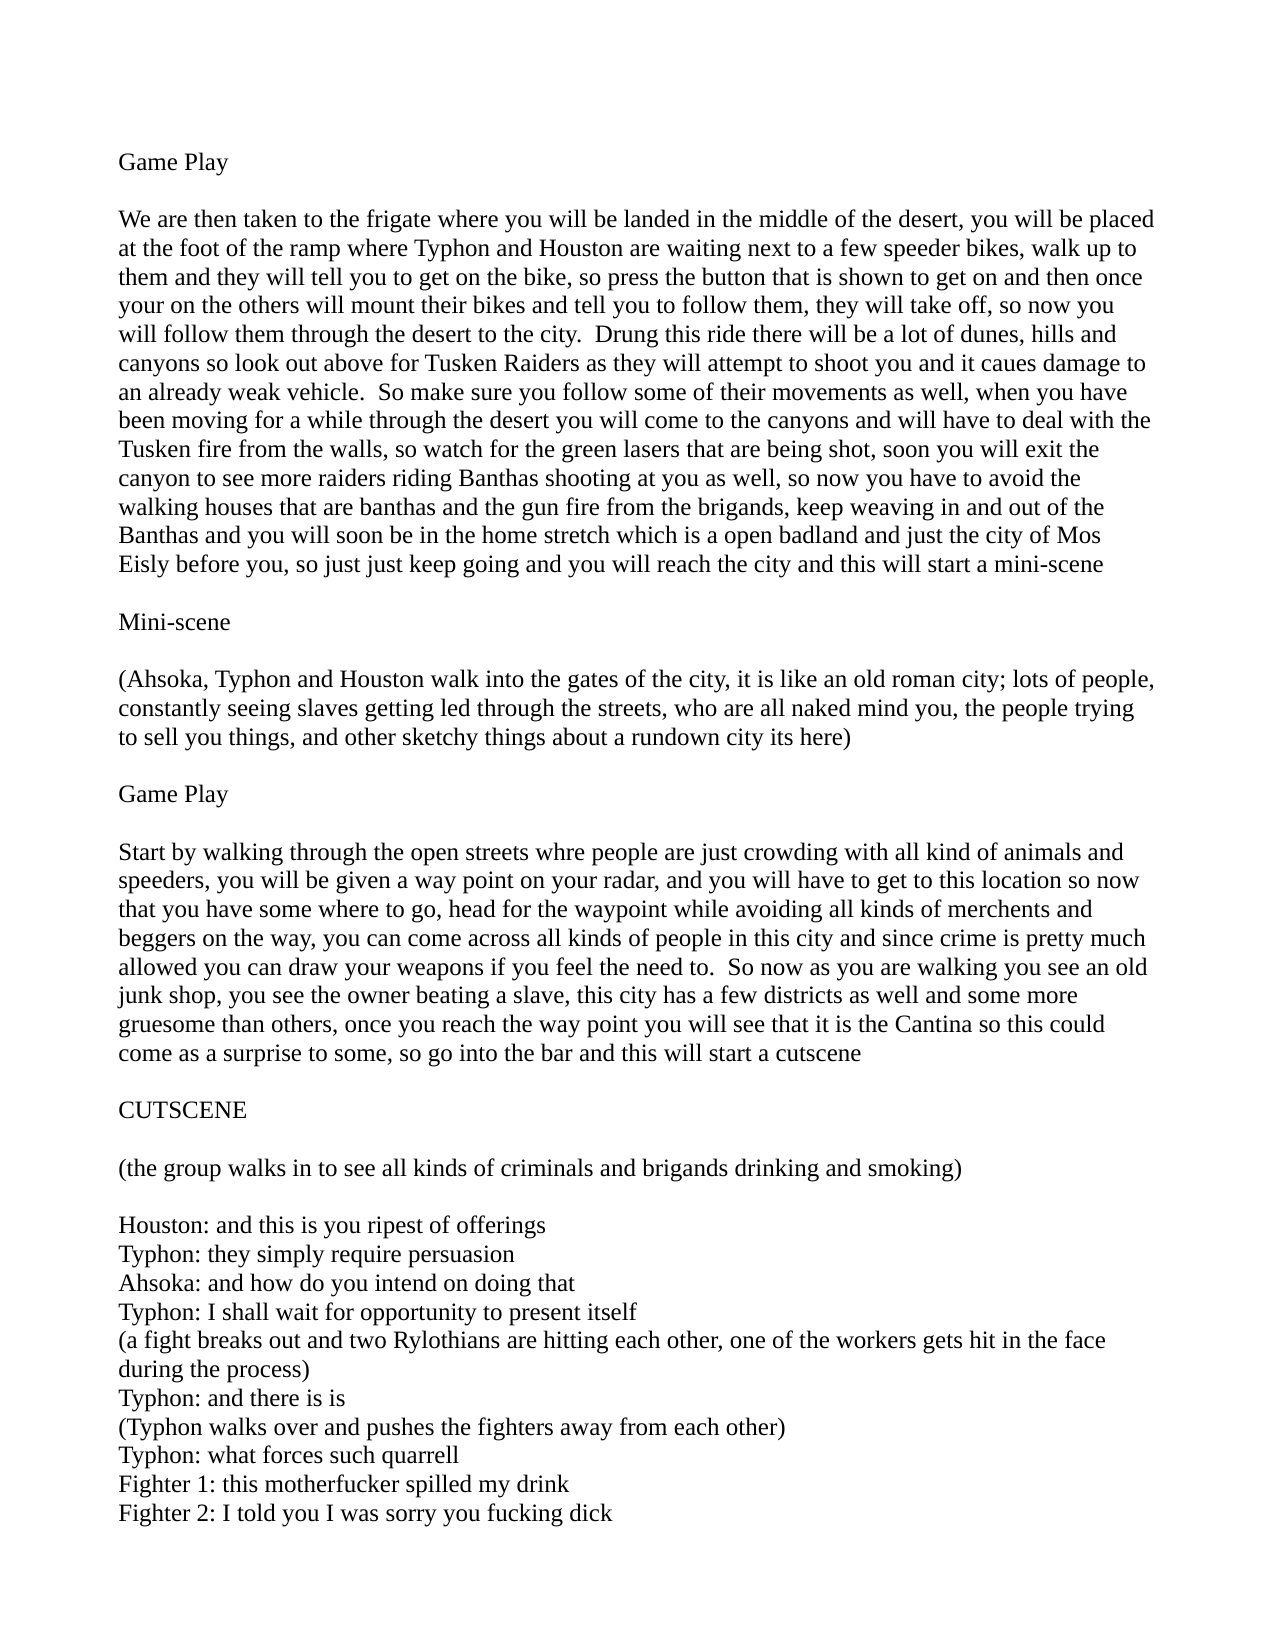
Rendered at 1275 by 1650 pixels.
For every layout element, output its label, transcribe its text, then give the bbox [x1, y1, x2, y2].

text (the group walks in to see all kinds of criminals and brigands drinking and smoking) [118, 1153, 1157, 1182]
text CUTSCENE [118, 1096, 1157, 1124]
text Typhon: what forces such quarrell [118, 1441, 1157, 1469]
text Game Play [118, 779, 1157, 808]
text Typhon: and there is is [118, 1383, 1157, 1412]
text (Typhon walks over and pushes the fighters away from each other) [118, 1412, 1157, 1441]
text Mini-scene [118, 607, 1157, 636]
text (Ahsoka, Typhon and Houston walk into the gates of the city, it is like an old roman city; lots of people, constantly seeing slaves getting led through the streets, who are all naked mind you, the people trying to sell you things, and other sketchy things about a rundown city its here) [118, 664, 1157, 751]
text Fighter 1: this motherfucker spilled my drink [118, 1469, 1157, 1498]
text Game Play [118, 147, 1157, 176]
text Ahsoka: and how do you intend on doing that [118, 1268, 1157, 1297]
text Start by walking through the open streets whre people are just crowding with all kind of animals and speeders, you will be given a way point on your radar, and you will have to get to this location so now that you have some where to go, head for the waypoint while avoiding all kinds of merchents and beggers on the way, you can come across all kinds of people in this city and since crime is pretty much allowed you can draw your weapons if you feel the need to. So now as you are walking you see an old junk shop, you see the owner beating a slave, this city has a few districts as well and some more gruesome than others, once you reach the way point you will see that it is the Cantina so this could come as a surprise to some, so go into the bar and this will start a cutscene [118, 837, 1157, 1067]
text Typhon: they simply require persuasion [118, 1239, 1157, 1268]
text Typhon: I shall wait for opportunity to present itself [118, 1297, 1157, 1326]
text Fighter 2: I told you I was sorry you fucking dick [118, 1498, 1157, 1527]
text (a fight breaks out and two Rylothians are hitting each other, one of the workers gets hit in the face during the process) [118, 1326, 1157, 1383]
text We are then taken to the frigate where you will be landed in the middle of the desert, you will be placed at the foot of the ramp where Typhon and Houston are waiting next to a few speeder bikes, walk up to them and they will tell you to get on the bike, so press the button that is shown to get on and then once your on the others will mount their bikes and tell you to follow them, they will take off, so now you will follow them through the desert to the city. Drung this ride there will be a lot of dunes, hills and canyons so look out above for Tusken Raiders as they will attempt to shoot you and it caues damage to an already weak vehicle. So make sure you follow some of their movements as well, when you have been moving for a while through the desert you will come to the canyons and will have to deal with the Tusken fire from the walls, so watch for the green lasers that are being shot, soon you will exit the canyon to see more raiders riding Banthas shooting at you as well, so now you have to avoid the walking houses that are banthas and the gun fire from the brigands, keep weaving in and out of the Banthas and you will soon be in the home stretch which is a open badland and just the city of Mos Eisly before you, so just just keep going and you will reach the city and this will start a mini-scene [118, 204, 1157, 578]
text Houston: and this is you ripest of offerings [118, 1211, 1157, 1239]
